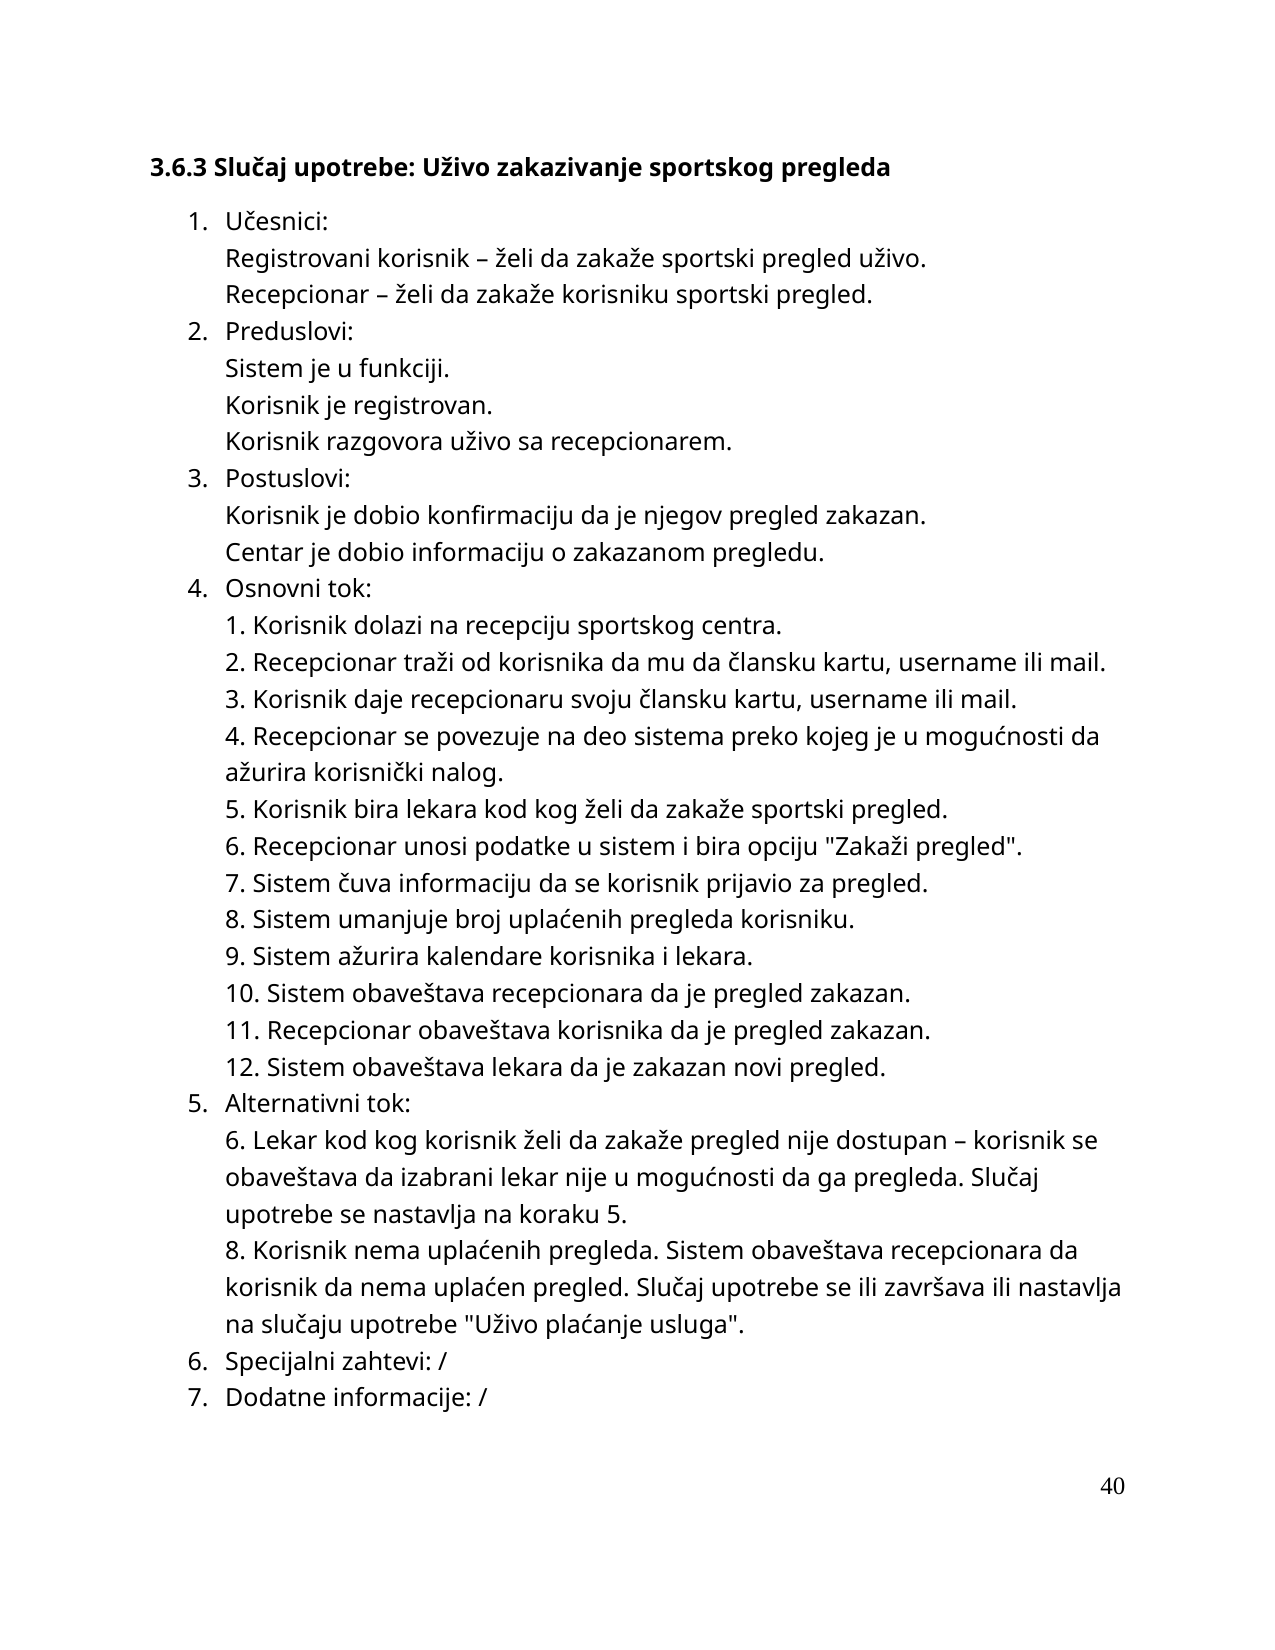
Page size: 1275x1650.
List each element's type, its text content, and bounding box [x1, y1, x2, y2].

list Sistem je u funkciji. [225, 351, 1125, 384]
list Centar je dobio informaciju o zakazanom pregledu. [225, 534, 1125, 568]
list Alternativni tok: [187, 1086, 1125, 1120]
list Učesnici: [187, 203, 1125, 237]
list Korisnik je registrovan. [225, 387, 1125, 421]
list Specijalni zahtevi: / [187, 1343, 1125, 1377]
list Preduslovi: [187, 314, 1125, 348]
text 9. Sistem ažurira kalendare korisnika i lekara. [225, 939, 1125, 973]
text 12. Sistem obaveštava lekara da je zakazan novi pregled. [225, 1049, 1125, 1083]
list Dodatne informacije: / [187, 1380, 1125, 1414]
list Korisnik je dobio konfirmaciju da je njegov pregled zakazan. [225, 498, 1125, 532]
list Postuslovi: [187, 461, 1125, 495]
text 4. Recepcionar se povezuje na deo sistema preko kojeg je u mogućnosti da ažurira korisnički nalog. [225, 718, 1125, 789]
text 11. Recepcionar obaveštava korisnika da je pregled zakazan. [225, 1012, 1125, 1046]
text 7. Sistem čuva informaciju da se korisnik prijavio za pregled. [225, 865, 1125, 899]
text 10. Sistem obaveštava recepcionara da je pregled zakazan. [225, 976, 1125, 1010]
list Registrovani korisnik – želi da zakaže sportski pregled uživo. [225, 240, 1125, 274]
text 6. Recepcionar unosi podatke u sistem i bira opciju "Zakaži pregled". [225, 828, 1125, 863]
text 3. Korisnik daje recepcionaru svoju člansku kartu, username ili mail. [225, 681, 1125, 716]
list Recepcionar – želi da zakaže korisniku sportski pregled. [225, 277, 1125, 311]
list 8. Korisnik nema uplaćenih pregleda. Sistem obaveštava recepcionara da korisnik da nema uplaćen pregled. Slučaj upotrebe se ili završava ili nastavlja na slučaju upotrebe "Uživo plaćanje usluga". [225, 1233, 1125, 1341]
text 5. Korisnik bira lekara kod kog želi da zakaže sportski pregled. [225, 792, 1125, 826]
text 3.6.3 Slučaj upotrebe: Uživo zakazivanje sportskog pregleda [150, 150, 1125, 184]
text 2. Recepcionar traži od korisnika da mu da člansku kartu, username ili mail. [225, 645, 1125, 679]
list 6. Lekar kod kog korisnik želi da zakaže pregled nije dostupan – korisnik se obaveštava da izabrani lekar nije u mogućnosti da ga pregleda. Slučaj upotrebe se nastavlja na koraku 5. [225, 1123, 1125, 1230]
text 8. Sistem umanjuje broj uplaćenih pregleda korisniku. [225, 902, 1125, 936]
list Osnovni tok: [187, 571, 1125, 605]
list Korisnik razgovora uživo sa recepcionarem. [225, 424, 1125, 458]
text 1. Korisnik dolazi na recepciju sportskog centra. [225, 608, 1125, 642]
